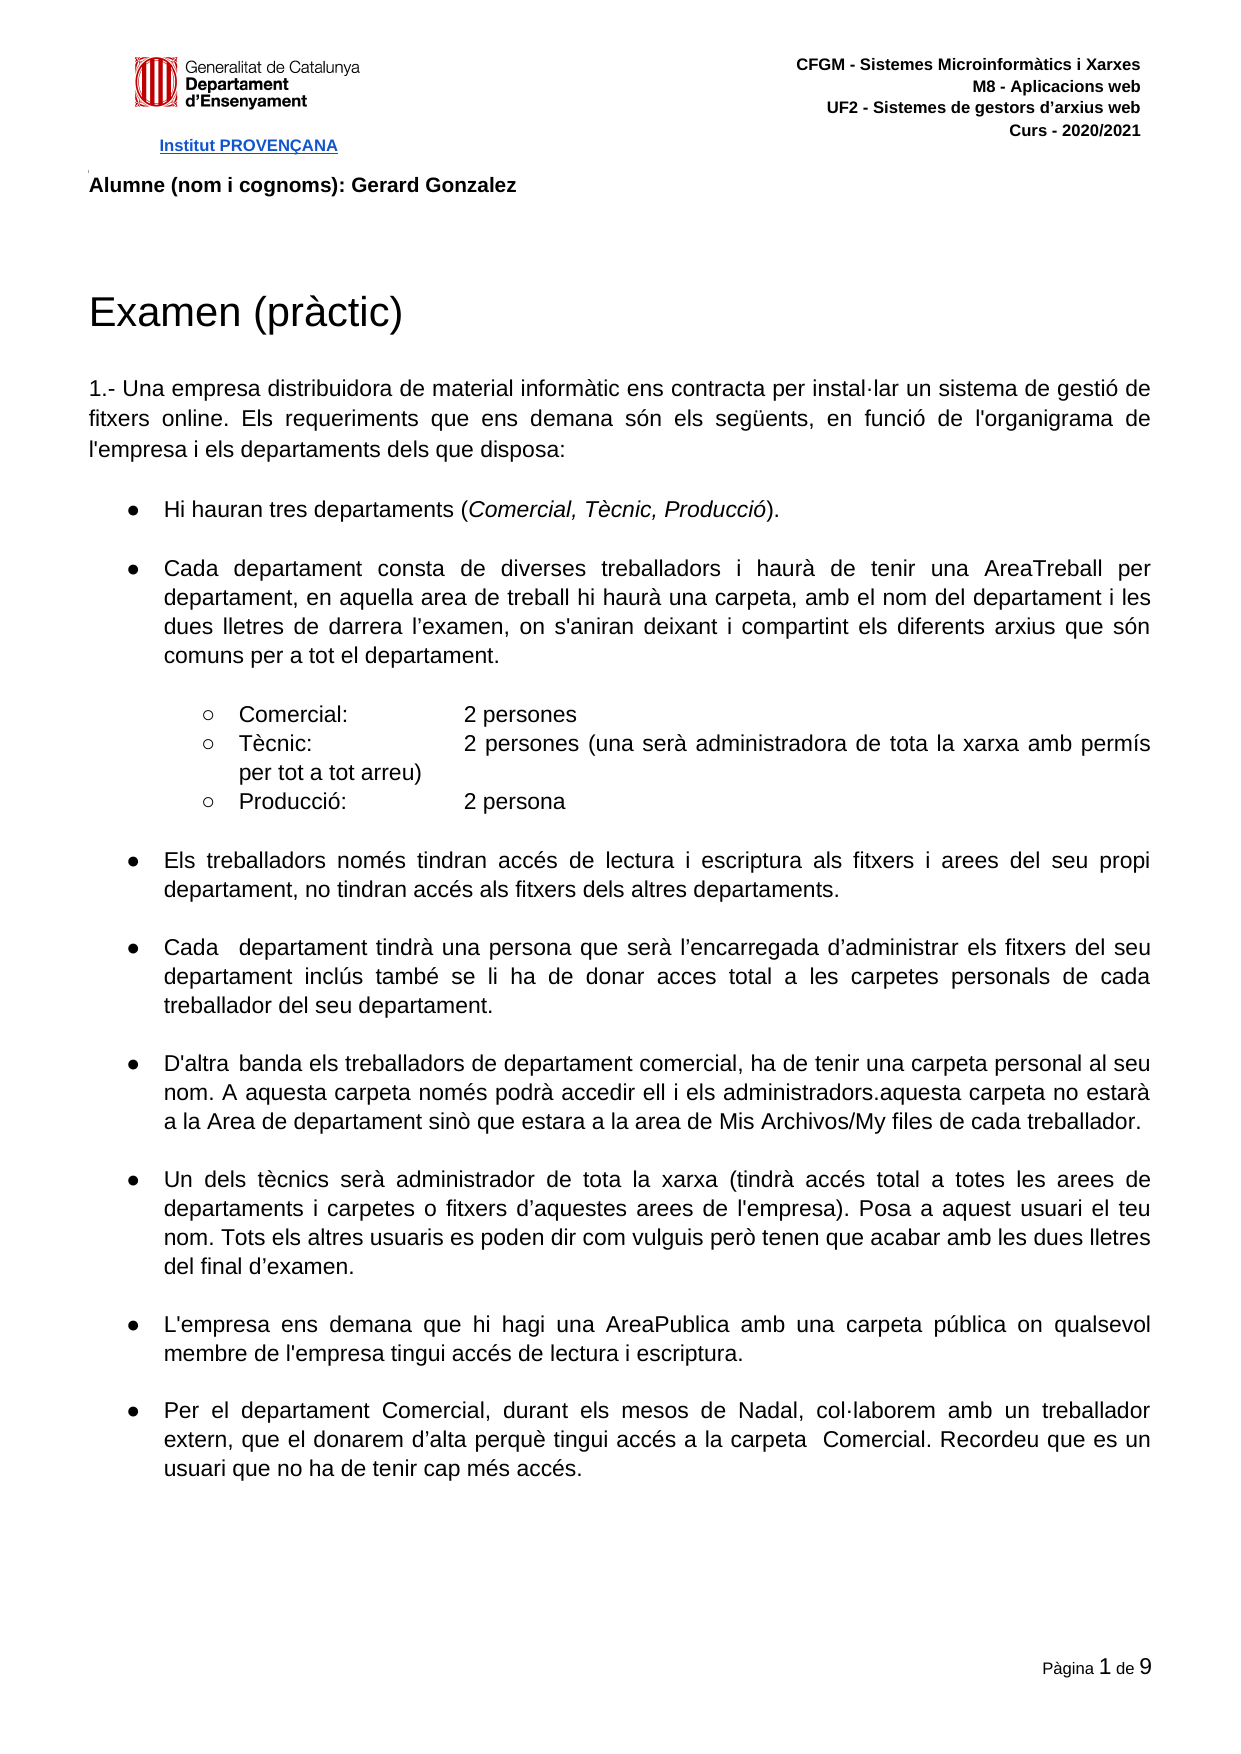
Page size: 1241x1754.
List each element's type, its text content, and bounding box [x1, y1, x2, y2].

list Tècnic: 2 persones (una serà administradora de tota la xarxa amb permís per tot a tot arreu) [201, 730, 1152, 786]
text Alumne (nom i cognoms): Gerard Gonzalez [88, 173, 1152, 197]
list Comercial: 2 persones [201, 701, 1152, 728]
list Cada departament tindrà una persona que serà l’encarregada d’administrar els fitxers del seu departament inclús també se li ha de donar acces total a les carpetes personals de cada treballador del seu departament. [126, 934, 1152, 1018]
list L'empresa ens demana que hi hagi una AreaPublica amb una carpeta pública on qualsevol membre de l'empresa tingui accés de lectura i escriptura. [126, 1311, 1152, 1366]
list D'altra banda els treballadors de departament comercial, ha de tenir una carpeta personal al seu nom. A aquesta carpeta només podrà accedir ell i els administradors.aquesta carpeta no estarà a la Area de departament sinò que estara a la area de Mis Archivos/My files de cada treballador. [126, 1050, 1152, 1134]
text 1.- Una empresa distribuidora de material informàtic ens contracta per instal·lar un sistema de gestió de fitxers online. Els requeriments que ens demana són els següents, en funció de l'organigrama de l'empresa i els departaments dels que disposa: [88, 375, 1152, 462]
list Cada departament consta de diverses treballadors i haurà de tenir una AreaTreball per departament, en aquella area de treball hi haurà una carpeta, amb el nom del departament i les dues lletres de darrera l’examen, on s'aniran deixant i compartint els diferents arxius que són comuns per a tot el departament. [126, 555, 1152, 668]
list Hi hauran tres departaments (Comercial, Tècnic, Producció). [126, 496, 1152, 522]
list Producció: 2 persona [201, 788, 1152, 814]
list Els treballadors només tindran accés de lectura i escriptura als fitxers i arees del seu propi departament, no tindran accés als fitxers dels altres departaments. [126, 847, 1152, 903]
subtitle Examen (pràctic) [88, 287, 1152, 335]
list Per el departament Comercial, durant els mesos de Nadal, col·laborem amb un treballador extern, que el donarem d’alta perquè tingui accés a la carpeta Comercial. Recordeu que es un usuari que no ha de tenir cap més accés. [126, 1397, 1152, 1482]
list Un dels tècnics serà administrador de tota la xarxa (tindrà accés total a totes les arees de departaments i carpetes o fitxers d’aquestes arees de l'empresa). Posa a aquest usuari el teu nom. Tots els altres usuaris es poden dir com vulguis però tenen que acabar amb les dues lletres del final d’examen. [126, 1166, 1152, 1279]
